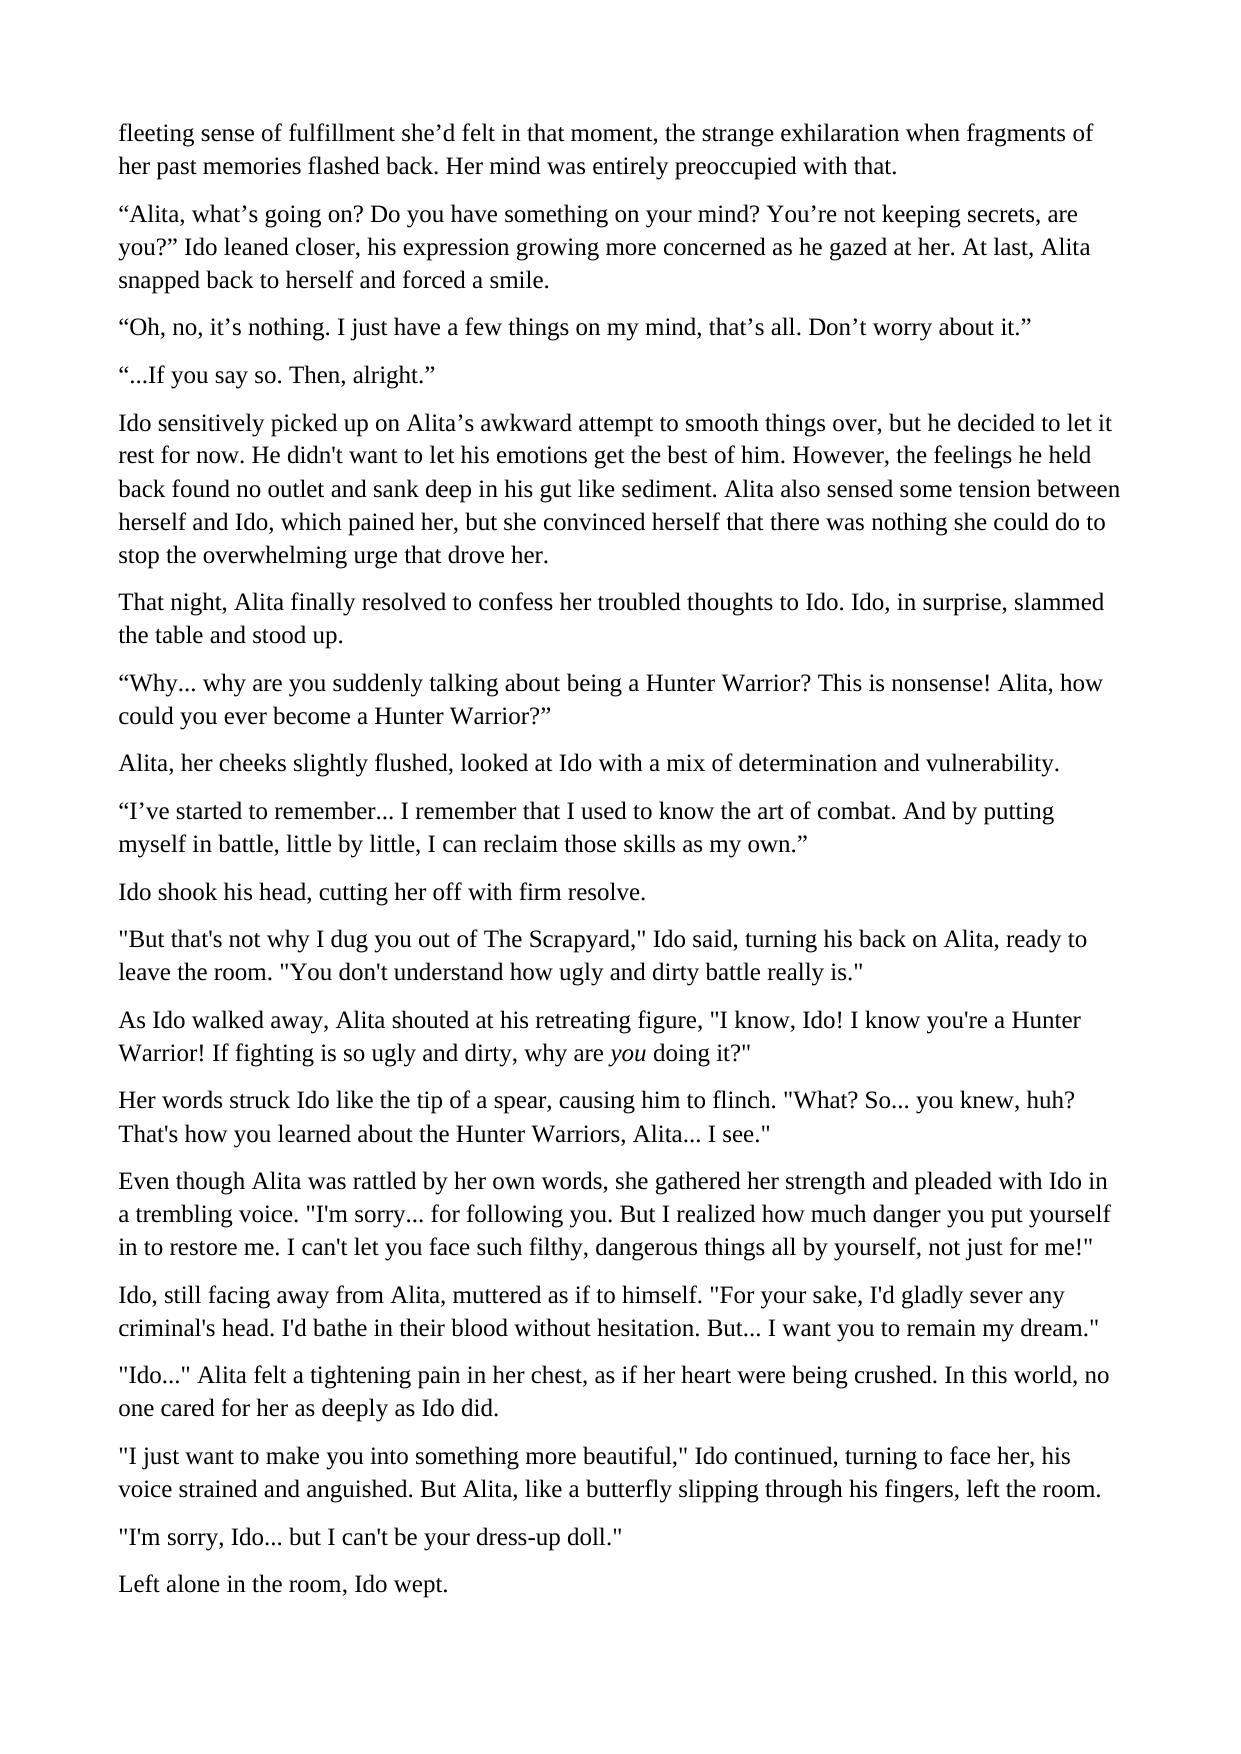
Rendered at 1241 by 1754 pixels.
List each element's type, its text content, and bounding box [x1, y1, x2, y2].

text That night, Alita finally resolved to confess her troubled thoughts to Ido. Ido, in surprise, slammed the table and stood up. [118, 587, 1122, 649]
text Ido, still facing away from Alita, muttered as if to himself. "For your sake, I'd gladly sever any criminal's head. I'd bathe in their blood without hesitation. But... I want you to remain my dream." [118, 1280, 1122, 1342]
text “Why... why are you suddenly talking about being a Hunter Warrior? This is nonsense! Alita, how could you ever become a Hunter Warrior?” [118, 668, 1122, 730]
text fleeting sense of fulfillment she’d felt in that moment, the strange exhilaration when fragments of her past memories flashed back. Her mind was entirely preoccupied with that. [118, 118, 1122, 180]
text "I'm sorry, Ido... but I can't be your dress-up doll." [118, 1522, 1122, 1551]
text Left alone in the room, Ido wept. [118, 1569, 1122, 1598]
text "I just want to make you into something more beautiful," Ido continued, turning to face her, his voice strained and anguished. But Alita, like a butterfly slipping through his fingers, left the room. [118, 1441, 1122, 1503]
text “I’ve started to remember... I remember that I used to know the art of combat. And by putting myself in battle, little by little, I can reclaim those skills as my own.” [118, 796, 1122, 858]
text "But that's not why I dug you out of The Scrapyard," Ido said, turning his back on Alita, ready to leave the room. "You don't understand how ugly and dirty battle really is." [118, 924, 1122, 986]
text Even though Alita was rattled by her own words, she gathered her strength and pleaded with Ido in a trembling voice. "I'm sorry... for following you. But I realized how much danger you put yourself in to restore me. I can't let you face such filthy, dangerous things all by yourself, not just for me!" [118, 1166, 1122, 1261]
text As Ido walked away, Alita shouted at his retreating figure, "I know, Ido! I know you're a Hunter Warrior! If fighting is so ugly and dirty, why are you doing it?" [118, 1005, 1122, 1067]
text “...If you say so. Then, alright.” [118, 360, 1122, 389]
text “Oh, no, it’s nothing. I just have a few things on my mind, that’s all. Don’t worry about it.” [118, 312, 1122, 341]
text Ido shook his head, cutting her off with firm resolve. [118, 877, 1122, 906]
text Her words struck Ido like the tip of a spear, causing him to flinch. "What? So... you knew, huh? That's how you learned about the Hunter Warriors, Alita... I see." [118, 1086, 1122, 1147]
text “Alita, what’s going on? Do you have something on your mind? You’re not keeping secrets, are you?” Ido leaned closer, his expression growing more concerned as he gazed at her. At last, Alita snapped back to herself and forced a smile. [118, 199, 1122, 293]
text "Ido..." Alita felt a tightening pain in her chest, as if her heart were being crushed. In this world, no one cared for her as deeply as Ido did. [118, 1361, 1122, 1422]
text Alita, her cheeks slightly flushed, looked at Ido with a mix of determination and vulnerability. [118, 748, 1122, 777]
text Ido sensitively picked up on Alita’s awkward attempt to smooth things over, but he decided to let it rest for now. He didn't want to let his emotions get the best of him. However, the feelings he held back found no outlet and sank deep in his gut like sediment. Alita also sensed some tension between herself and Ido, which pained her, but she convinced herself that there was nothing she could do to stop the overwhelming urge that drove her. [118, 408, 1122, 568]
